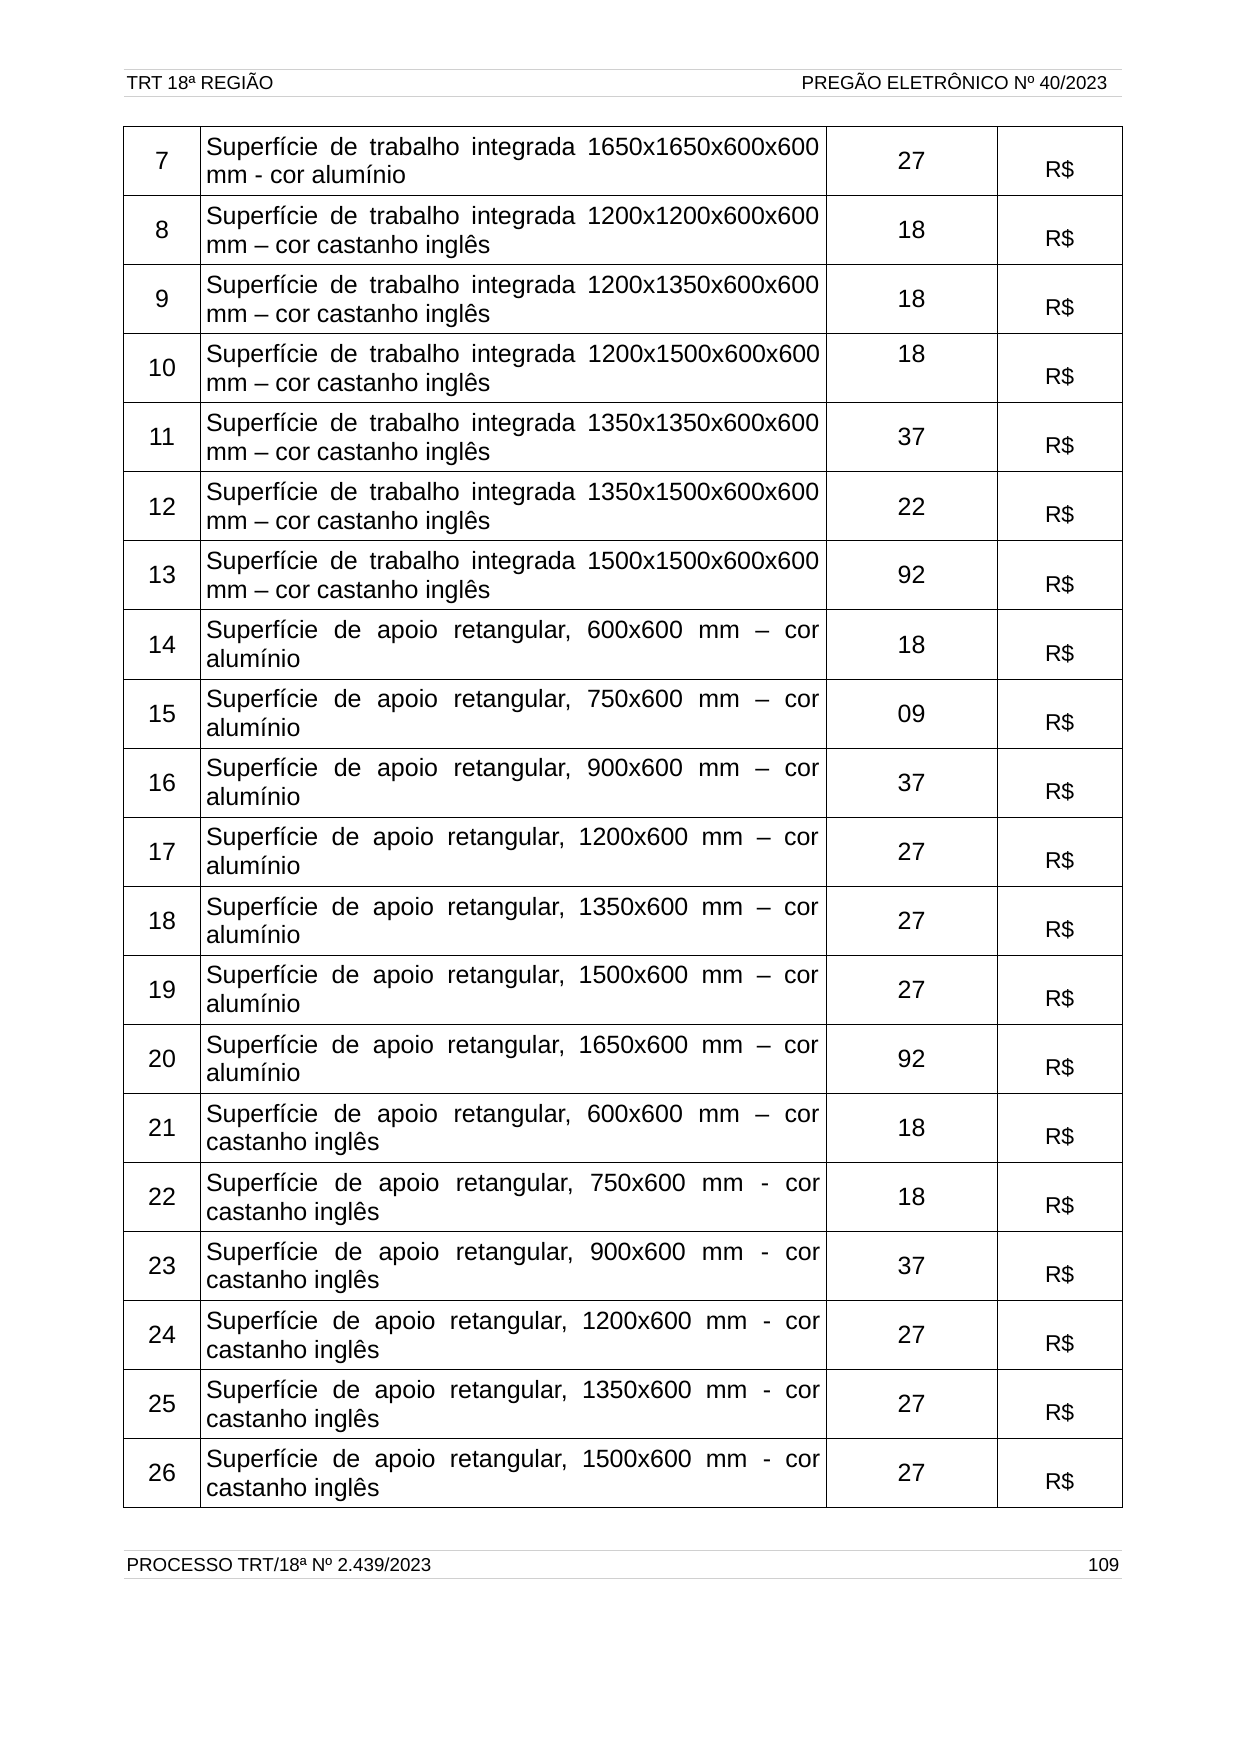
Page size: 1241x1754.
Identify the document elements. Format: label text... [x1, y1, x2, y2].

table_cell 14 [124, 610, 200, 678]
table_cell 92 [827, 1025, 997, 1093]
table_cell Superfície de trabalho integrada 1500x1500x600x600 mm – cor castanho inglês [201, 541, 826, 609]
table_cell Superfície de apoio retangular, 1350x600 mm – cor alumínio [201, 887, 826, 955]
table_cell Superfície de apoio retangular, 1350x600 mm - cor castanho inglês [201, 1370, 826, 1438]
table_cell Superfície de apoio retangular, 750x600 mm - cor castanho inglês [201, 1163, 826, 1231]
table_cell R$ [998, 680, 1122, 747]
table_cell R$ [998, 1163, 1122, 1231]
table_cell 27 [827, 1370, 997, 1438]
table_cell R$ [998, 1439, 1122, 1507]
table_cell R$ [998, 1094, 1122, 1162]
table_cell Superfície de apoio retangular, 750x600 mm – cor alumínio [201, 680, 826, 747]
table_cell 22 [124, 1163, 200, 1231]
table_cell 18 [827, 196, 997, 264]
table_cell 18 [124, 887, 200, 955]
table_cell Superfície de apoio retangular, 600x600 mm – cor castanho inglês [201, 1094, 826, 1162]
table_cell 25 [124, 1370, 200, 1438]
table_cell R$ [998, 887, 1122, 955]
table_cell 92 [827, 541, 997, 609]
table_cell Superfície de trabalho integrada 1200x1350x600x600 mm – cor castanho inglês [201, 265, 826, 333]
table_cell 8 [124, 196, 200, 264]
table_cell R$ [998, 1232, 1122, 1300]
table_cell 37 [827, 749, 997, 817]
table_cell Superfície de trabalho integrada 1200x1200x600x600 mm – cor castanho inglês [201, 196, 826, 264]
table_cell 19 [124, 956, 200, 1024]
table_cell 20 [124, 1025, 200, 1093]
table_cell R$ [998, 265, 1122, 333]
table_cell 27 [827, 1439, 997, 1507]
table_cell Superfície de trabalho integrada 1350x1350x600x600 mm – cor castanho inglês [201, 403, 826, 471]
table_cell 18 [827, 610, 997, 678]
table_cell 24 [124, 1301, 200, 1369]
table_cell Superfície de trabalho integrada 1650x1650x600x600 mm - cor alumínio [201, 127, 826, 195]
table_cell Superfície de trabalho integrada 1350x1500x600x600 mm – cor castanho inglês [201, 472, 826, 540]
table_cell Superfície de apoio retangular, 1200x600 mm - cor castanho inglês [201, 1301, 826, 1369]
table_cell 17 [124, 818, 200, 886]
table_cell 18 [827, 1163, 997, 1231]
table_cell 18 [827, 1094, 997, 1162]
table_cell 27 [827, 1301, 997, 1369]
table_cell 27 [827, 887, 997, 955]
table_cell Superfície de trabalho integrada 1200x1500x600x600 mm – cor castanho inglês [201, 334, 826, 402]
table_cell R$ [998, 403, 1122, 471]
table_cell 18 [827, 334, 997, 402]
table_cell R$ [998, 1301, 1122, 1369]
table_cell Superfície de apoio retangular, 1650x600 mm – cor alumínio [201, 1025, 826, 1093]
table_cell R$ [998, 818, 1122, 886]
table_cell 12 [124, 472, 200, 540]
table_cell Superfície de apoio retangular, 1500x600 mm - cor castanho inglês [201, 1439, 826, 1507]
table_cell 13 [124, 541, 200, 609]
table_cell 27 [827, 818, 997, 886]
table_cell Superfície de apoio retangular, 900x600 mm - cor castanho inglês [201, 1232, 826, 1300]
table_cell 27 [827, 956, 997, 1024]
table_cell Superfície de apoio retangular, 1200x600 mm – cor alumínio [201, 818, 826, 886]
table_cell Superfície de apoio retangular, 900x600 mm – cor alumínio [201, 749, 826, 817]
table_cell 27 [827, 127, 997, 195]
table_cell R$ [998, 610, 1122, 678]
table_cell R$ [998, 127, 1122, 195]
table_cell R$ [998, 472, 1122, 540]
table_cell 11 [124, 403, 200, 471]
table_cell 21 [124, 1094, 200, 1162]
table_cell R$ [998, 196, 1122, 264]
table_cell R$ [998, 334, 1122, 402]
table_cell R$ [998, 541, 1122, 609]
table_cell R$ [998, 749, 1122, 817]
table_cell Superfície de apoio retangular, 600x600 mm – cor alumínio [201, 610, 826, 678]
table_cell Superfície de apoio retangular, 1500x600 mm – cor alumínio [201, 956, 826, 1024]
table_cell 37 [827, 403, 997, 471]
table_cell 15 [124, 680, 200, 747]
table_cell 9 [124, 265, 200, 333]
table_cell 09 [827, 680, 997, 747]
table_cell 10 [124, 334, 200, 402]
table_cell 18 [827, 265, 997, 333]
table_cell 26 [124, 1439, 200, 1507]
table_cell 37 [827, 1232, 997, 1300]
table_cell 23 [124, 1232, 200, 1300]
table_cell 22 [827, 472, 997, 540]
table_cell R$ [998, 1370, 1122, 1438]
table_cell 16 [124, 749, 200, 817]
table_cell R$ [998, 1025, 1122, 1093]
table_cell R$ [998, 956, 1122, 1024]
table_cell 7 [124, 127, 200, 195]
